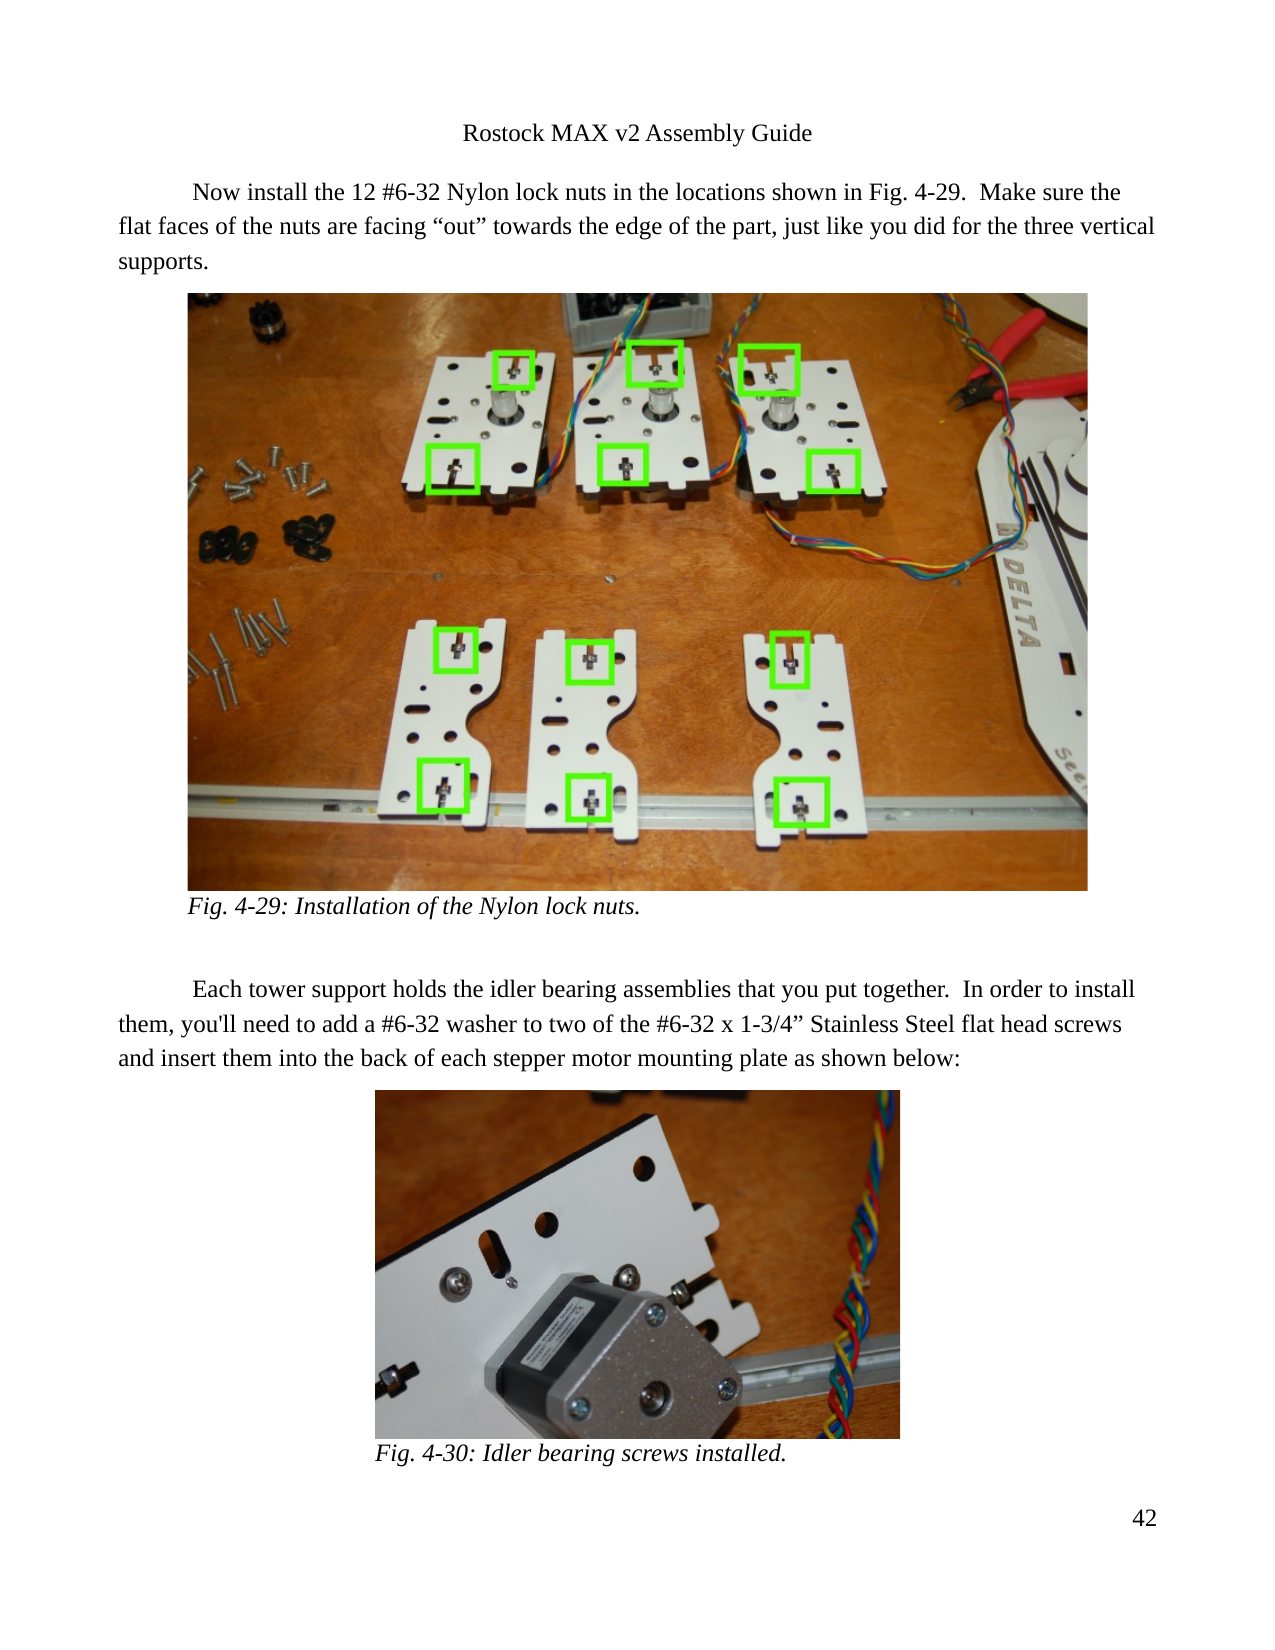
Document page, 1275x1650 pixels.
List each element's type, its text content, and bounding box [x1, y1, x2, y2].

picture [187, 293, 1088, 891]
text Fig. 4-29: Installation of the Nylon lock nuts. [187, 891, 1087, 920]
text Fig. 4-30: Idler bearing screws installed. [375, 1439, 900, 1467]
picture [375, 1090, 901, 1439]
text [375, 1078, 900, 1090]
text Now install the 12 #6-32 Nylon lock nuts in the locations shown in Fig. 4-29. Make sure the flat faces of the nuts are facing “out” towards the edge of the part, just like you did for the three vertical supports. [118, 177, 1157, 274]
text Each tower support holds the idler bearing assemblies that you put together. In order to install them, you'll need to add a #6-32 washer to two of the #6-32 x 1-3/4” Stainless Steel flat head screws and insert them into the back of each stepper motor mounting plate as shown below: [118, 974, 1157, 1072]
